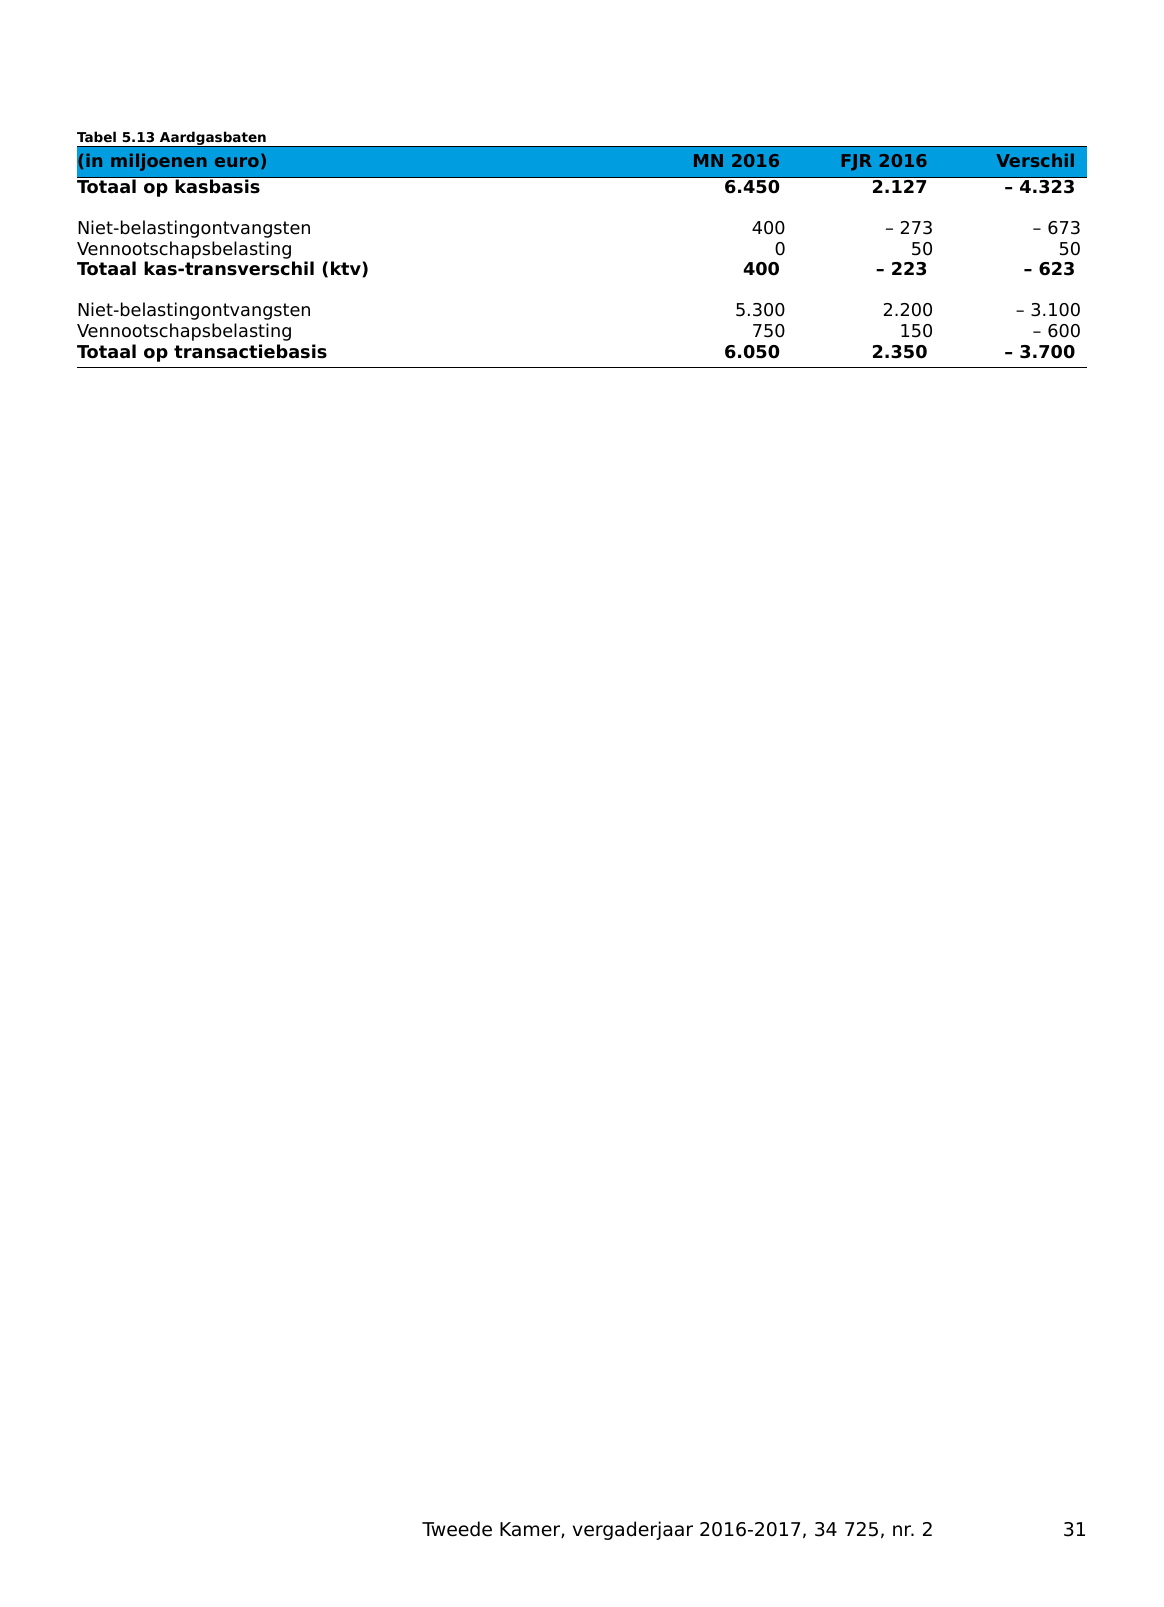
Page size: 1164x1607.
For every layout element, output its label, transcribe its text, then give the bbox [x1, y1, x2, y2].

table_cell – 223 [791, 259, 939, 280]
table_cell – 673 [939, 218, 1087, 238]
table_cell 50 [791, 239, 939, 259]
table_cell Vennootschapsbelasting [77, 239, 644, 259]
table_header Tabel 5.13 Aardgasbaten [77, 130, 1087, 146]
table_cell 400 [644, 218, 791, 238]
table_cell – 623 [939, 259, 1087, 280]
table_cell 2.127 [791, 178, 939, 197]
table_cell [644, 280, 791, 300]
table_cell Totaal kas-transverschil (ktv) [77, 259, 644, 280]
table_cell 50 [939, 239, 1087, 259]
table_cell – 600 [939, 321, 1087, 342]
table_cell Verschil [939, 147, 1087, 177]
table_cell – 3.100 [939, 300, 1087, 321]
table_cell [939, 197, 1087, 218]
table_cell Niet-belastingontvangsten [77, 300, 644, 321]
table_cell – 273 [791, 218, 939, 238]
table_cell [77, 280, 644, 300]
table_cell Totaal op transactiebasis [77, 342, 644, 367]
table_cell 2.350 [791, 342, 939, 367]
table_cell – 4.323 [939, 178, 1087, 197]
table_cell – 3.700 [939, 342, 1087, 367]
table_cell [791, 280, 939, 300]
table_cell 750 [644, 321, 791, 342]
table_cell 400 [644, 259, 791, 280]
table_cell 2.200 [791, 300, 939, 321]
table_cell (in miljoenen euro) [77, 147, 644, 177]
table_cell Niet-belastingontvangsten [77, 218, 644, 238]
table_cell Totaal op kasbasis [77, 178, 644, 197]
table_cell Vennootschapsbelasting [77, 321, 644, 342]
table_cell MN 2016 [644, 147, 791, 177]
table_cell 5.300 [644, 300, 791, 321]
table_cell 6.050 [644, 342, 791, 367]
table_cell [644, 197, 791, 218]
table_cell [939, 280, 1087, 300]
table_cell 150 [791, 321, 939, 342]
table_cell [791, 197, 939, 218]
table_cell 6.450 [644, 178, 791, 197]
table_cell [77, 197, 644, 218]
table_cell 0 [644, 239, 791, 259]
table_cell FJR 2016 [791, 147, 939, 177]
